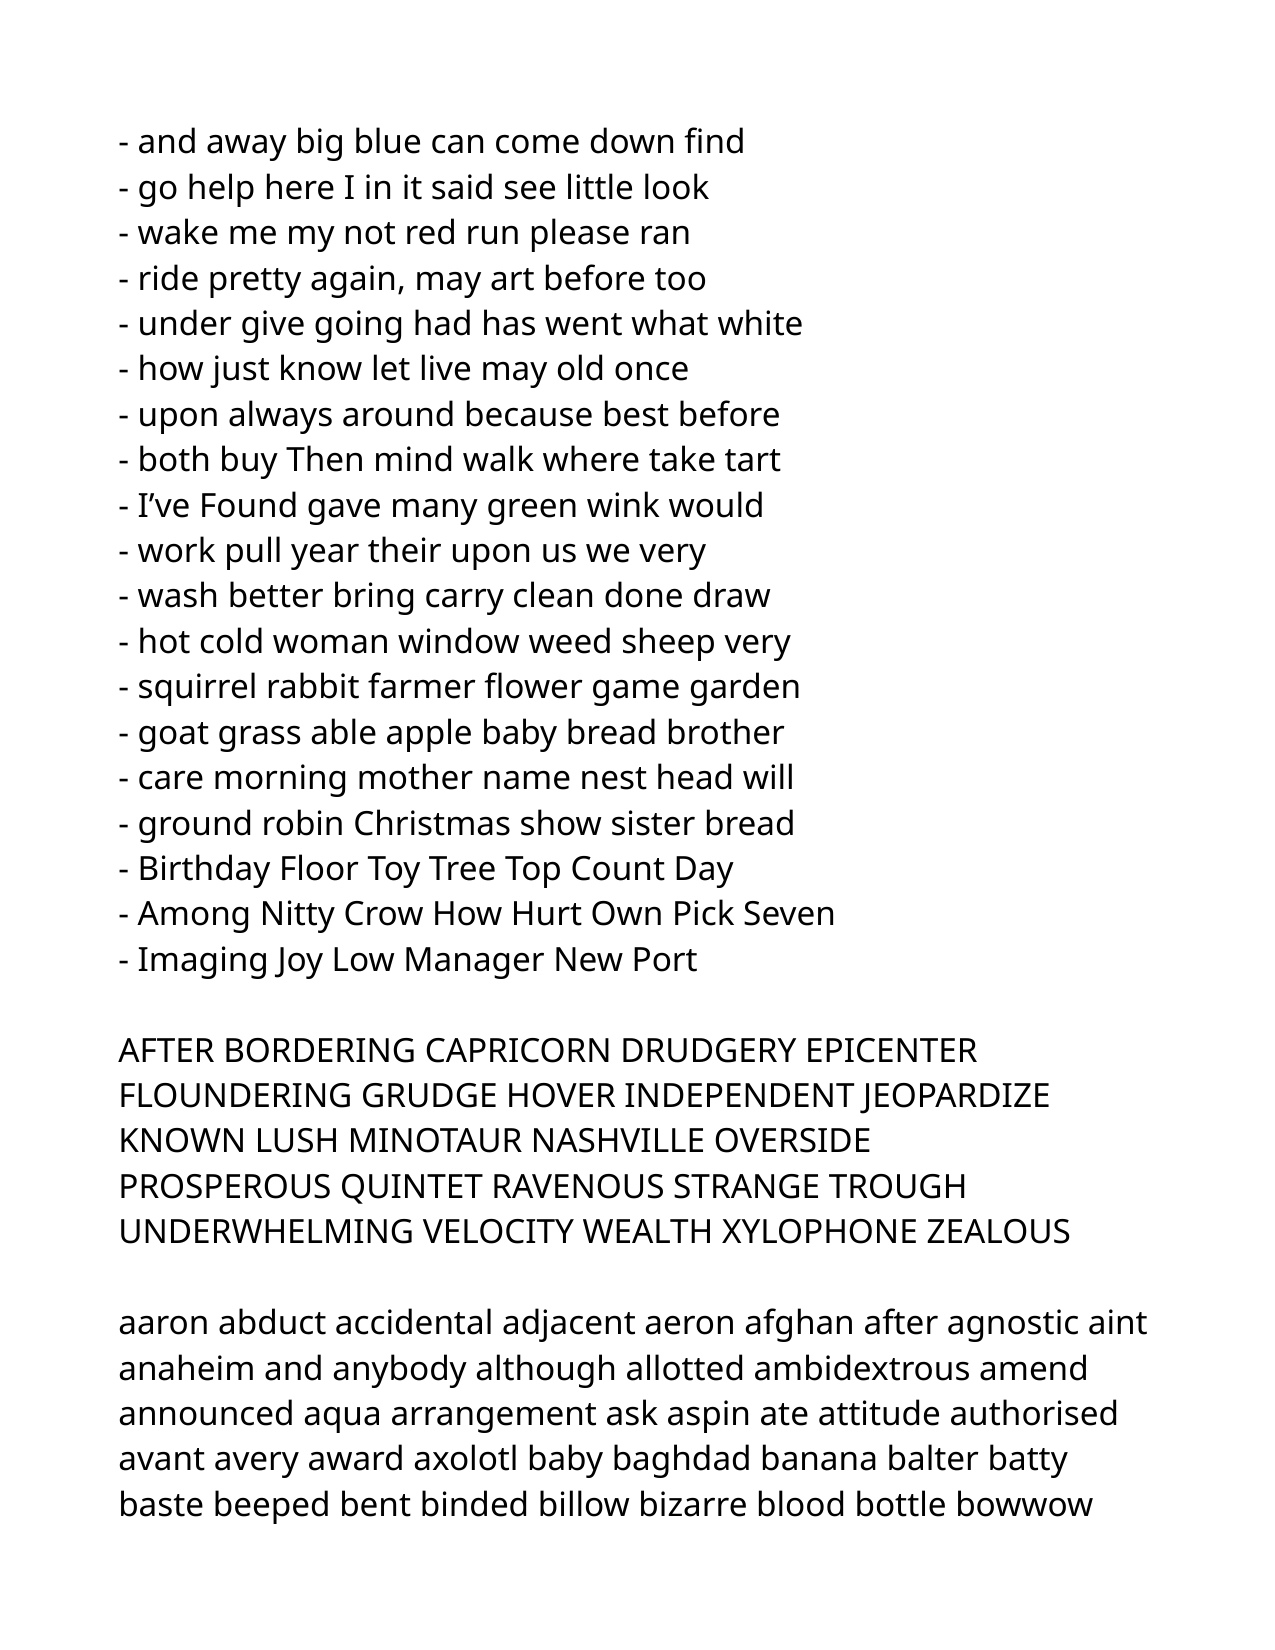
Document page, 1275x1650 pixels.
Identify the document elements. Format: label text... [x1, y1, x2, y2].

text aaron abduct accidental adjacent aeron afghan after agnostic aint anaheim and anybody although allotted ambidextrous amend announced aqua arrangement ask aspin ate attitude authorised avant avery award axolotl baby baghdad banana balter batty baste beeped bent binded billow bizarre blood bottle bowwow [118, 1299, 1157, 1526]
text - I’ve Found gave many green wink would [118, 481, 1157, 527]
text - how just know let live may old once [118, 345, 1157, 391]
text FLOUNDERING GRUDGE HOVER INDEPENDENT JEOPARDIZE [118, 1072, 1157, 1117]
text - wash better bring carry clean done draw [118, 572, 1157, 618]
text - ground robin Christmas show sister bread [118, 799, 1157, 845]
text - work pull year their upon us we very [118, 527, 1157, 572]
text - Birthday Floor Toy Tree Top Count Day [118, 845, 1157, 890]
text - and away big blue can come down find [118, 118, 1157, 163]
text PROSPEROUS QUINTET RAVENOUS STRANGE TROUGH [118, 1163, 1157, 1208]
text UNDERWHELMING VELOCITY WEALTH XYLOPHONE ZEALOUS [118, 1208, 1157, 1253]
text KNOWN LUSH MINOTAUR NASHVILLE OVERSIDE [118, 1117, 1157, 1163]
text - wake me my not red run please ran [118, 209, 1157, 254]
text - Among Nitty Crow How Hurt Own Pick Seven [118, 890, 1157, 936]
text - hot cold woman window weed sheep very [118, 618, 1157, 663]
text - ride pretty again, may art before too [118, 254, 1157, 300]
text - upon always around because best before [118, 391, 1157, 436]
text - Imaging Joy Low Manager New Port [118, 936, 1157, 981]
text - both buy Then mind walk where take tart [118, 436, 1157, 481]
text - squirrel rabbit farmer flower game garden [118, 663, 1157, 708]
text - care morning mother name nest head will [118, 754, 1157, 799]
text AFTER BORDERING CAPRICORN DRUDGERY EPICENTER [118, 1026, 1157, 1072]
text - go help here I in it said see little look [118, 163, 1157, 209]
text - under give going had has went what white [118, 300, 1157, 345]
text - goat grass able apple baby bread brother [118, 708, 1157, 754]
